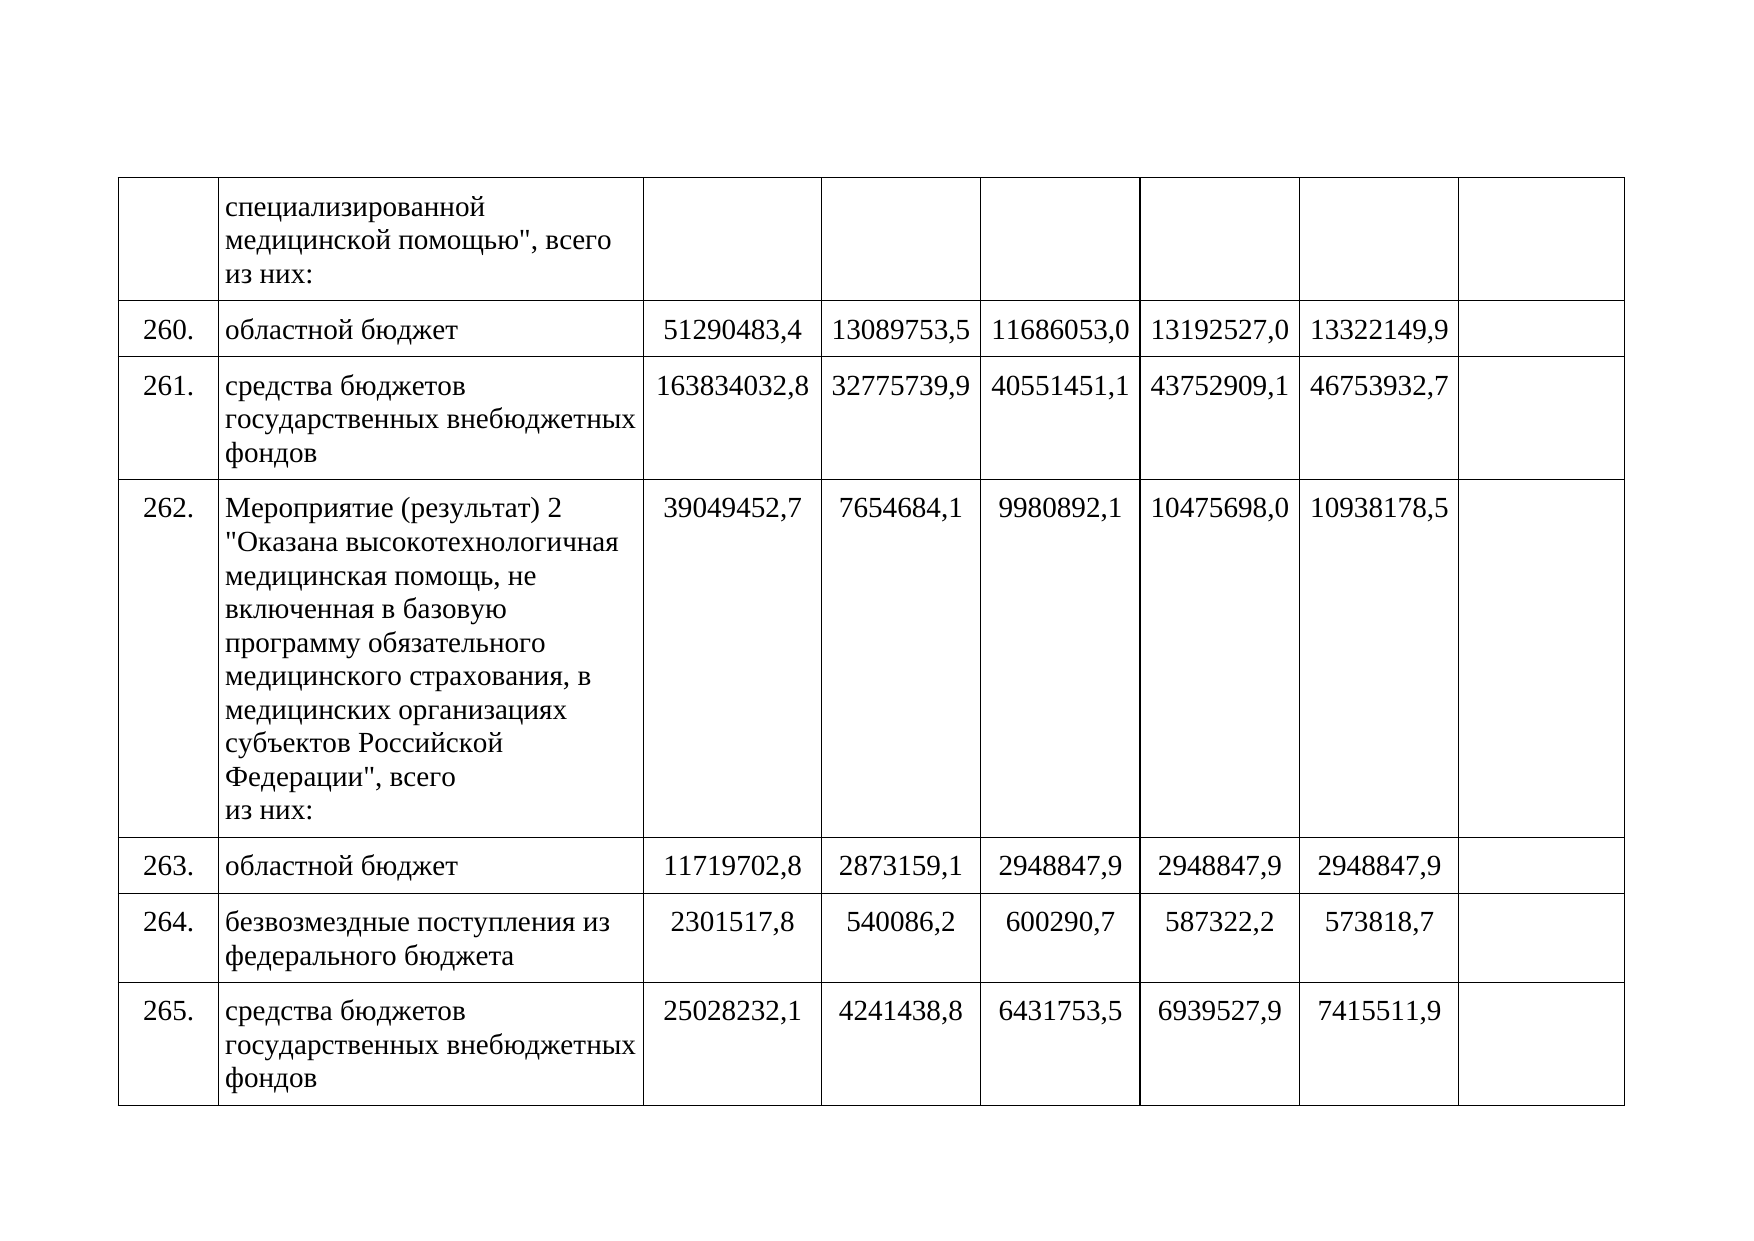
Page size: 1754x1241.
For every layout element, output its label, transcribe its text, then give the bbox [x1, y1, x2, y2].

table_cell 573818,7 [1300, 894, 1458, 982]
table_cell 6431753,5 [981, 983, 1139, 1105]
table_cell [1459, 838, 1624, 892]
table_cell 13089753,5 [822, 301, 980, 356]
table_cell 261. [119, 357, 218, 479]
table_cell областной бюджет [219, 838, 643, 892]
table_cell [1459, 178, 1624, 300]
table_cell 13322149,9 [1300, 301, 1458, 356]
table_cell 40551451,1 [981, 357, 1139, 479]
table_cell 2948847,9 [1141, 838, 1299, 892]
table_cell [1459, 357, 1624, 479]
table_cell 32775739,9 [822, 357, 980, 479]
table_cell 9980892,1 [981, 480, 1139, 837]
table_cell [981, 178, 1139, 300]
table_cell 2301517,8 [644, 894, 821, 982]
table_cell [1459, 894, 1624, 982]
table_cell 6939527,9 [1141, 983, 1299, 1105]
table_cell 39049452,7 [644, 480, 821, 837]
table_cell [1141, 178, 1299, 300]
table_cell 11686053,0 [981, 301, 1139, 356]
table_cell 10938178,5 [1300, 480, 1458, 837]
table_cell 11719702,8 [644, 838, 821, 892]
table_cell 260. [119, 301, 218, 356]
table_cell 2948847,9 [1300, 838, 1458, 892]
table_cell 265. [119, 983, 218, 1105]
table_cell 262. [119, 480, 218, 837]
table_cell 13192527,0 [1141, 301, 1299, 356]
table_cell 10475698,0 [1141, 480, 1299, 837]
table_cell [1459, 480, 1624, 837]
table_cell [644, 178, 821, 300]
table_cell [1459, 301, 1624, 356]
table_cell 4241438,8 [822, 983, 980, 1105]
table_cell средства бюджетов государственных внебюджетных фондов [219, 983, 643, 1105]
table_cell 263. [119, 838, 218, 892]
table_cell [1459, 983, 1624, 1105]
table_cell 25028232,1 [644, 983, 821, 1105]
table_cell [119, 178, 218, 300]
table_cell [822, 178, 980, 300]
table_cell 600290,7 [981, 894, 1139, 982]
table_cell 51290483,4 [644, 301, 821, 356]
table_cell 163834032,8 [644, 357, 821, 479]
table_cell 540086,2 [822, 894, 980, 982]
table_cell 2948847,9 [981, 838, 1139, 892]
table_cell Мероприятие (результат) 2 "Оказана высокотехнологичная медицинская помощь, не включенная в базовую программу обязательного медицинского страхования, в медицинских организациях субъектов Российской Федерации", всего из них: [219, 480, 643, 837]
table_cell 264. [119, 894, 218, 982]
table_cell областной бюджет [219, 301, 643, 356]
table_cell 43752909,1 [1141, 357, 1299, 479]
table_cell 7415511,9 [1300, 983, 1458, 1105]
table_cell 7654684,1 [822, 480, 980, 837]
table_cell средства бюджетов государственных внебюджетных фондов [219, 357, 643, 479]
table_cell 2873159,1 [822, 838, 980, 892]
table_cell 587322,2 [1141, 894, 1299, 982]
table_cell специализированной медицинской помощью", всего из них: [219, 178, 643, 300]
table_cell [1300, 178, 1458, 300]
table_cell 46753932,7 [1300, 357, 1458, 479]
table_cell безвозмездные поступления из федерального бюджета [219, 894, 643, 982]
